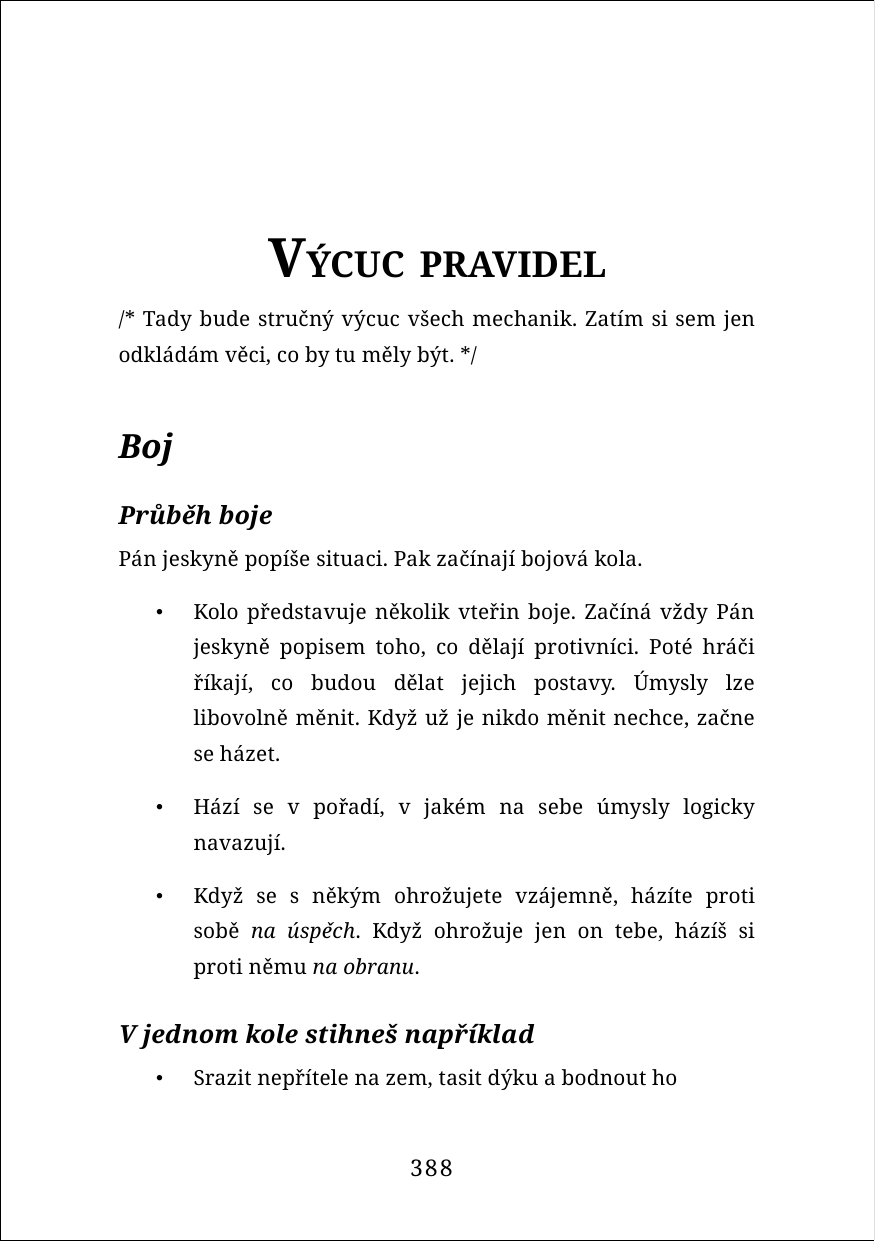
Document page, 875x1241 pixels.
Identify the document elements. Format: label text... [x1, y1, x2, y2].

text /* Tady bude stručný výcuc všech mechanik. Zatím si sem jen odkládám věci, co by tu měly být. */ [118, 304, 756, 368]
list Kolo představuje několik vteřin boje. Začíná vždy Pán jeskyně popisem toho, co dělají protivníci. Poté hráči říkají, co budou dělat jejich postavy. Úmysly lze libovolně měnit. Když už je nikdo měnit nechce, začne se házet. [156, 597, 756, 767]
text Pán jeskyně popíše situaci. Pak začínají bojová kola. [118, 544, 756, 572]
subtitle Výcuc pravidel [118, 219, 756, 293]
list Srazit nepřítele na zem, tasit dýku a bodnout ho [156, 1063, 756, 1091]
list Když se s někým ohrožujete vzájemně, házíte proti sobě na úspěch. Když ohrožuje jen on tebe, házíš si proti němu na obranu. [156, 881, 756, 980]
subtitle V jednom kole stihneš například [118, 1017, 756, 1051]
subtitle Průběh boje [118, 498, 756, 532]
subtitle Boj [118, 423, 756, 468]
list Hází se v pořadí, v jakém na sebe úmysly logicky navazují. [156, 792, 756, 856]
